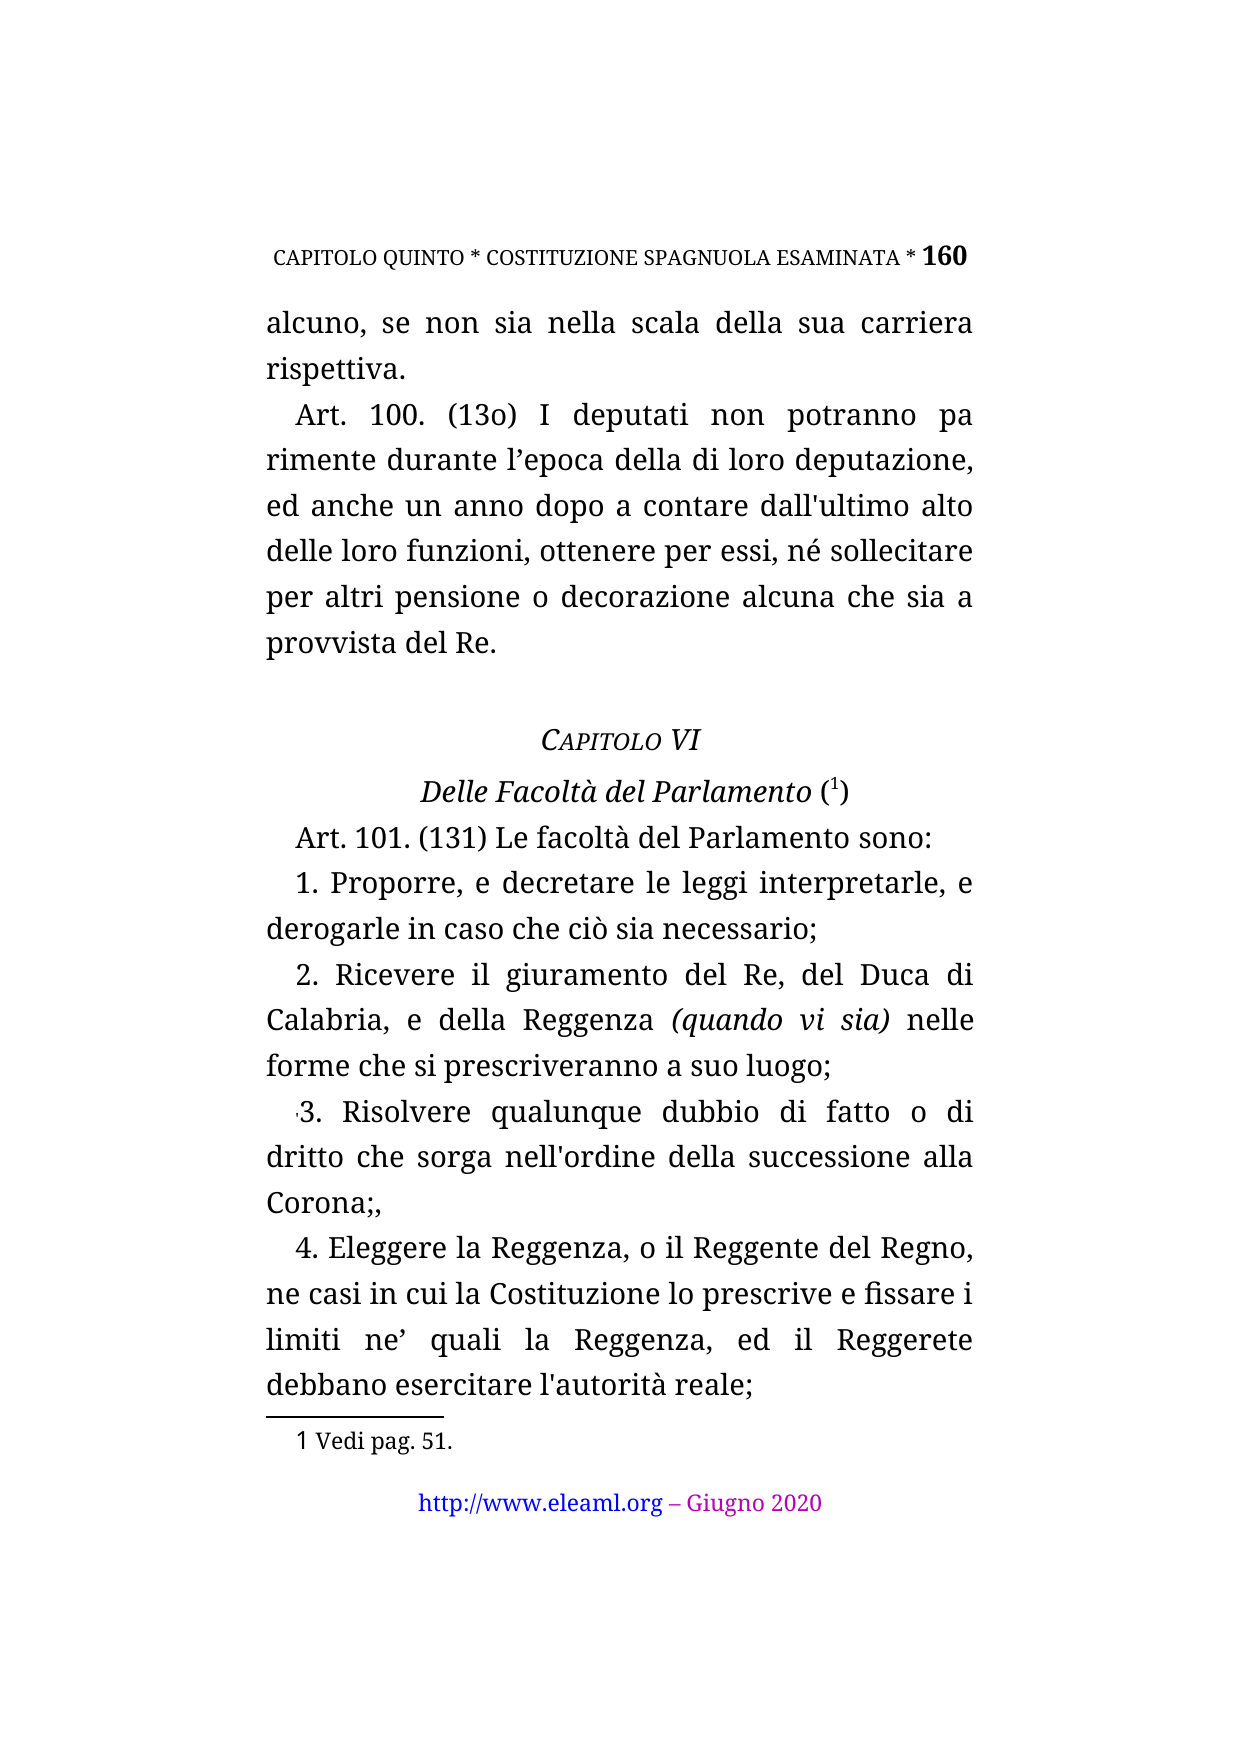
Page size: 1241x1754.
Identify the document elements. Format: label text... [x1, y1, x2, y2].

text Art. 101. (131) Le facoltà del Parlamento sono: [266, 817, 974, 857]
text Art. 100. (13o) I deputati non potranno pa rimente durante l’epoca della di loro deputazione, ed anche un anno dopo a contare dall'ultimo alto delle loro funzioni, ottenere per essi, né sollecitare per altri pensione o decorazione alcuna che sia a provvista del Re. [266, 394, 974, 662]
text Delle Facoltà del Parlamento () [266, 771, 974, 811]
subtitle Capitolo VI [266, 719, 974, 759]
text alcuno, se non sia nella scala della sua carriera rispettiva. [266, 303, 974, 388]
text 2. Ricevere il giuramento del Re, del Duca di Calabria, e della Reggenza (quando vi sia) nelle forme che si prescriveranno a suo luogo; [266, 954, 974, 1085]
text Vedi pag. 51. [266, 1423, 974, 1457]
text 1. Proporre, e decretare le leggi interpretarle, e derogarle in caso che ciò sia necessario; [266, 863, 974, 948]
text '3. Risolvere qualunque dubbio di fatto o di dritto che sorga nell'ordine della successione alla Corona;, [266, 1091, 974, 1222]
text 4. Eleggere la Reggenza, o il Reggente del Regno, ne casi in cui la Costituzione lo prescrive e fissare i limiti ne’ quali la Reggenza, ed il Reggerete debbano esercitare l'autorità reale; [266, 1228, 974, 1404]
